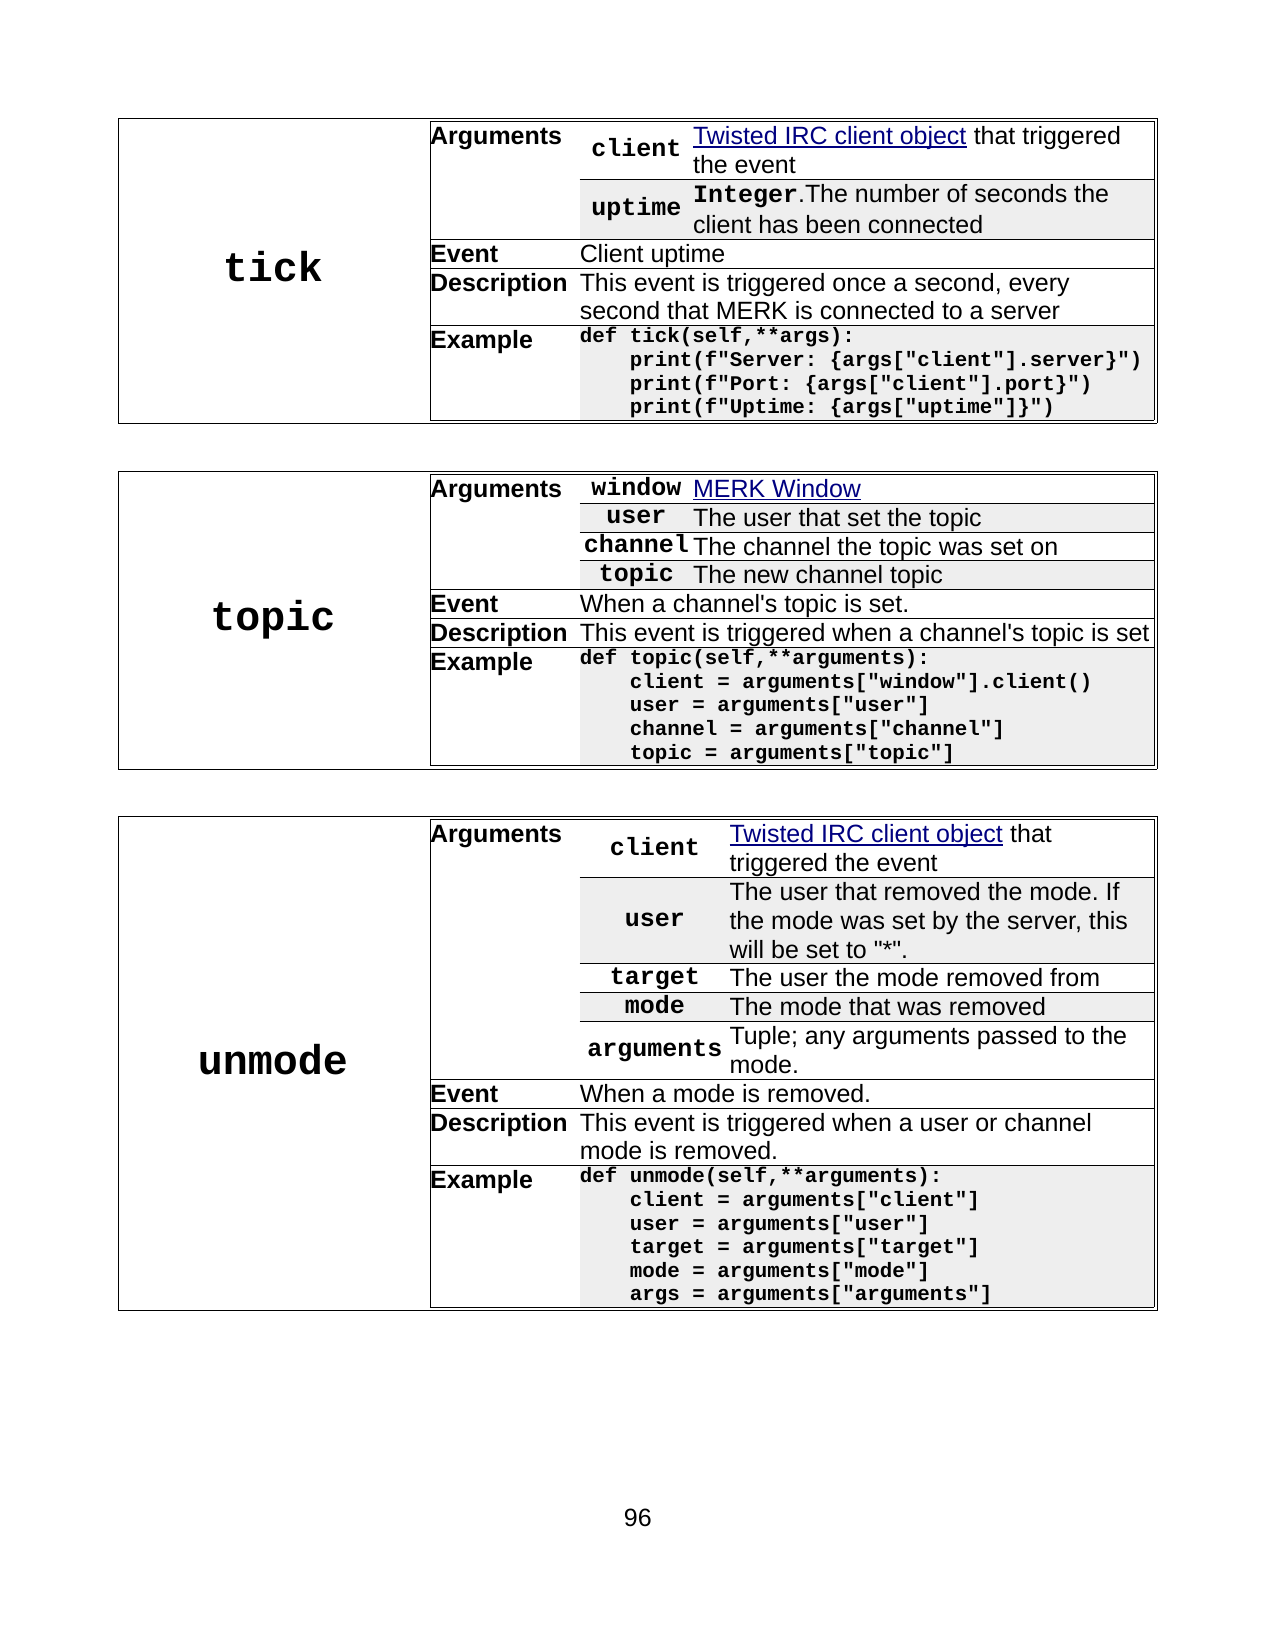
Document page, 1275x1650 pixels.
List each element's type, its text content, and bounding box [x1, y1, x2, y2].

table_cell The user that removed the mode. If the mode was set by the server, this will be set to "*". [729, 878, 1154, 963]
table_cell channel [580, 533, 693, 560]
table_cell Description [431, 619, 579, 647]
table_cell The user the mode removed from [729, 964, 1154, 992]
table_header Arguments [431, 475, 579, 589]
table_header Arguments [431, 820, 579, 1079]
table_cell Description [431, 1109, 579, 1165]
table_cell def topic(self,**arguments): client = arguments["window"].client() user = arguments["user"] channel = arguments["channel"] topic = arguments["topic"] [580, 648, 1154, 765]
table_header unmode [119, 817, 427, 1310]
table_cell user [580, 878, 729, 963]
table_header client [580, 820, 729, 877]
table_cell The user that set the topic [693, 504, 1154, 532]
table_cell The channel the topic was set on [693, 533, 1154, 560]
table_cell Event [431, 590, 579, 618]
table_cell Integer.The number of seconds the client has been connected [693, 180, 1154, 239]
table_cell Example [431, 326, 579, 420]
table_header client [580, 122, 693, 179]
table_cell Example [431, 1166, 579, 1307]
table_cell This event is triggered when a channel's topic is set [580, 619, 1154, 647]
table_cell This event is triggered when a user or channel mode is removed. [580, 1109, 1154, 1165]
table_cell Description [431, 269, 579, 325]
table_cell mode [580, 993, 729, 1021]
table_cell topic [580, 561, 693, 589]
table_header [427, 817, 1157, 1310]
table_cell user [580, 504, 693, 532]
table_cell uptime [580, 180, 693, 239]
table_header window [580, 475, 693, 503]
table_cell When a channel's topic is set. [580, 590, 1154, 618]
table_cell Client uptime [580, 240, 1154, 267]
table_cell Example [431, 648, 579, 765]
table_header tick [119, 119, 427, 423]
table_cell arguments [580, 1022, 729, 1079]
table_header [427, 119, 1157, 423]
table_cell target [580, 964, 729, 992]
table_header MERK Window [693, 475, 1154, 503]
table_header [427, 472, 1157, 768]
table_cell Event [431, 240, 579, 267]
table_cell def tick(self,**args): print(f"Server: {args["client"].server}") print(f"Port: {args["client"].port}") print(f"Uptime: {args["uptime"]}") [580, 326, 1154, 420]
table_header Twisted IRC client object that triggered the event [729, 820, 1154, 877]
table_header Twisted IRC client object that triggered the event [693, 122, 1154, 179]
table_cell The new channel topic [693, 561, 1154, 589]
table_header Arguments [431, 122, 579, 239]
table_cell Tuple; any arguments passed to the mode. [729, 1022, 1154, 1079]
table_cell def unmode(self,**arguments): client = arguments["client"] user = arguments["user"] target = arguments["target"] mode = arguments["mode"] args = arguments["arguments"] [580, 1166, 1154, 1307]
table_cell When a mode is removed. [580, 1080, 1154, 1107]
table_cell This event is triggered once a second, every second that MERK is connected to a server [580, 269, 1154, 325]
table_header topic [119, 472, 427, 768]
table_cell Event [431, 1080, 579, 1107]
table_cell The mode that was removed [729, 993, 1154, 1021]
